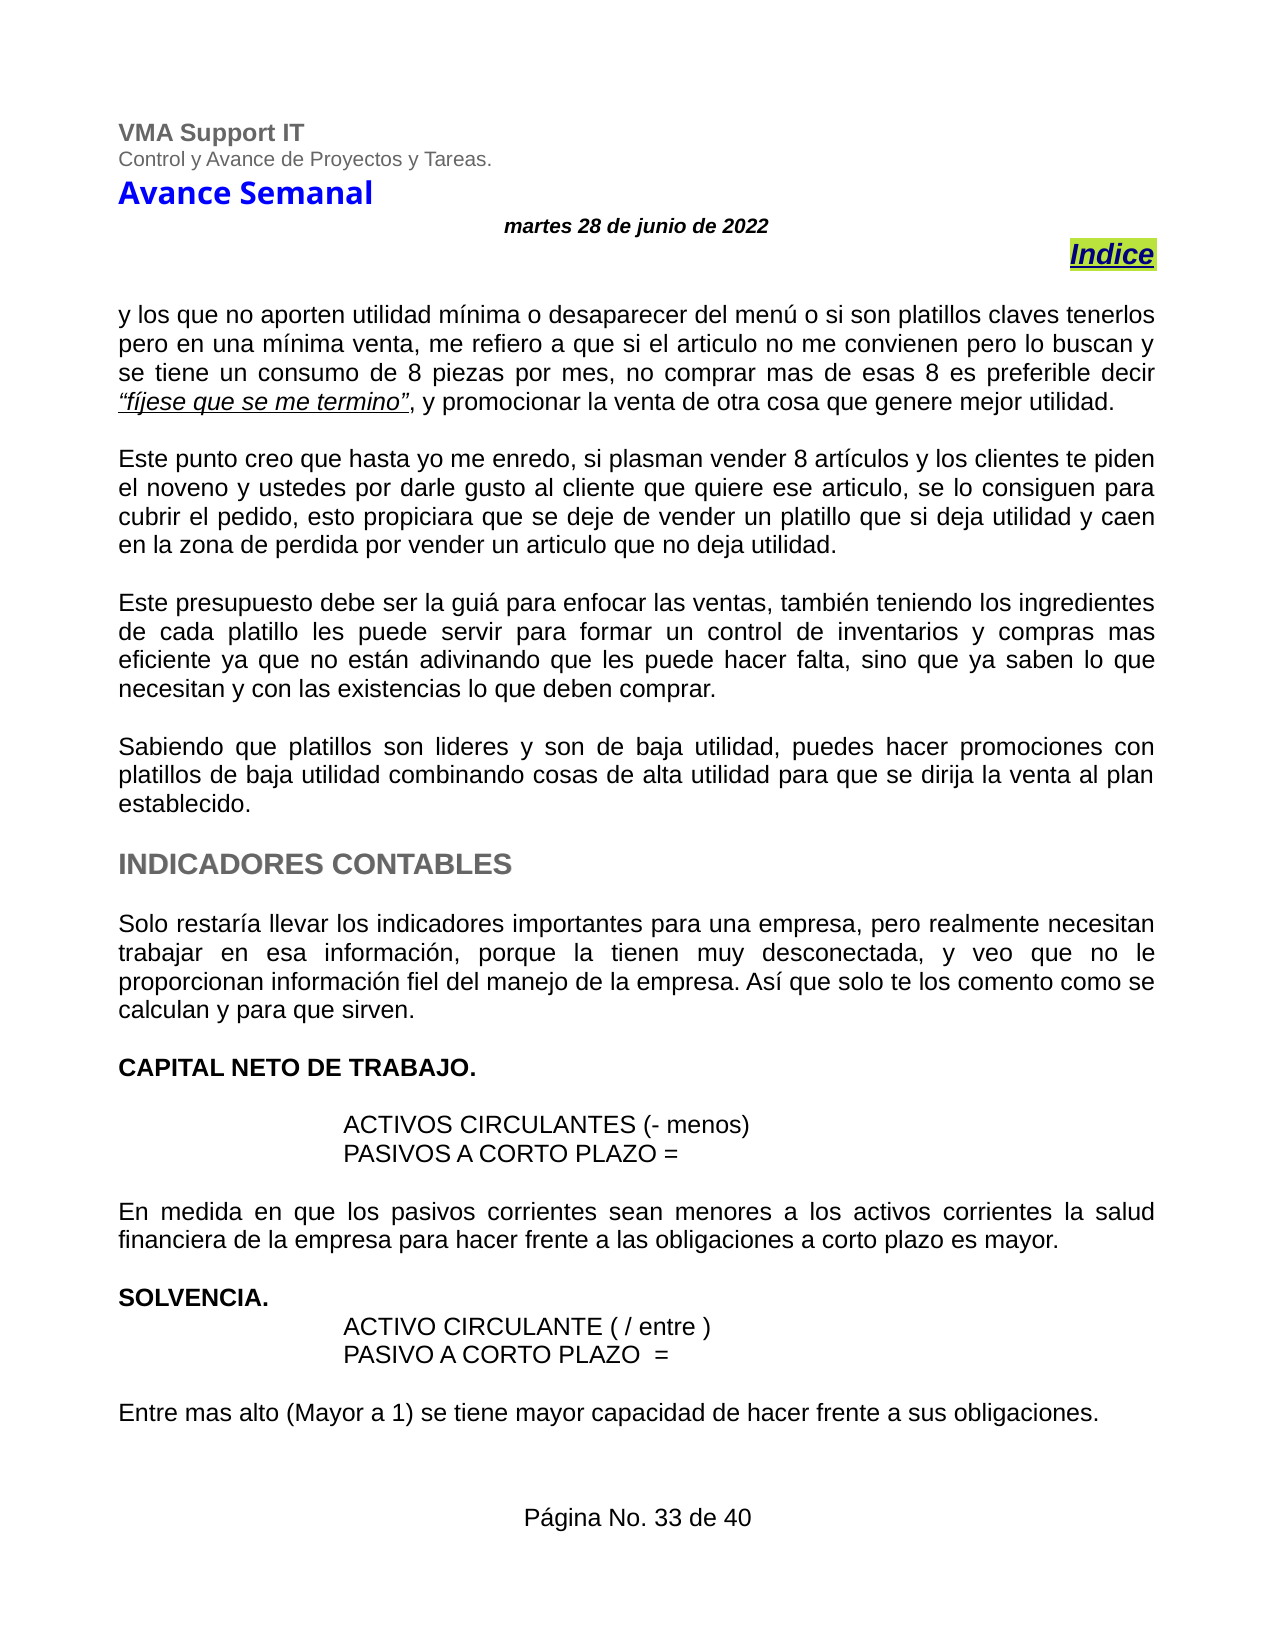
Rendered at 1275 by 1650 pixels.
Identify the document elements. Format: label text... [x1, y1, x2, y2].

text En medida en que los pasivos corrientes sean menores a los activos corrientes la salud financiera de la empresa para hacer frente a las obligaciones a corto plazo es mayor. [118, 1197, 1157, 1254]
text SOLVENCIA. [118, 1283, 1157, 1312]
text Sabiendo que platillos son lideres y son de baja utilidad, puedes hacer promociones con platillos de baja utilidad combinando cosas de alta utilidad para que se dirija la venta al plan establecido. [118, 732, 1157, 818]
text PASIVO A CORTO PLAZO = [118, 1340, 1157, 1369]
text ACTIVOS CIRCULANTES (- menos) [118, 1110, 1157, 1139]
text Entre mas alto (Mayor a 1) se tiene mayor capacidad de hacer frente a sus obligaciones. [118, 1398, 1157, 1427]
text Este presupuesto debe ser la guiá para enfocar las ventas, también teniendo los ingredientes de cada platillo les puede servir para formar un control de inventarios y compras mas eficiente ya que no están adivinando que les puede hacer falta, sino que ya saben lo que necesitan y con las existencias lo que deben comprar. [118, 588, 1157, 703]
text PASIVOS A CORTO PLAZO = [118, 1139, 1157, 1168]
text Solo restaría llevar los indicadores importantes para una empresa, pero realmente necesitan trabajar en esa información, porque la tienen muy desconectada, y veo que no le proporcionan información fiel del manejo de la empresa. Así que solo te los comento como se calculan y para que sirven. [118, 909, 1157, 1024]
text CAPITAL NETO DE TRABAJO. [118, 1053, 1157, 1082]
text y los que no aporten utilidad mínima o desaparecer del menú o si son platillos claves tenerlos pero en una mínima venta, me refiero a que si el articulo no me convienen pero lo buscan y se tiene un consumo de 8 piezas por mes, no comprar mas de esas 8 es preferible decir “fíjese que se me termino”, y promocionar la venta de otra cosa que genere mejor utilidad. [118, 300, 1157, 415]
text ACTIVO CIRCULANTE ( / entre ) [118, 1312, 1157, 1340]
text Este punto creo que hasta yo me enredo, si plasman vender 8 artículos y los clientes te piden el noveno y ustedes por darle gusto al cliente que quiere ese articulo, se lo consiguen para cubrir el pedido, esto propiciara que se deje de vender un platillo que si deja utilidad y caen en la zona de perdida por vender un articulo que no deja utilidad. [118, 444, 1157, 559]
subtitle INDICADORES CONTABLES [118, 847, 1157, 880]
